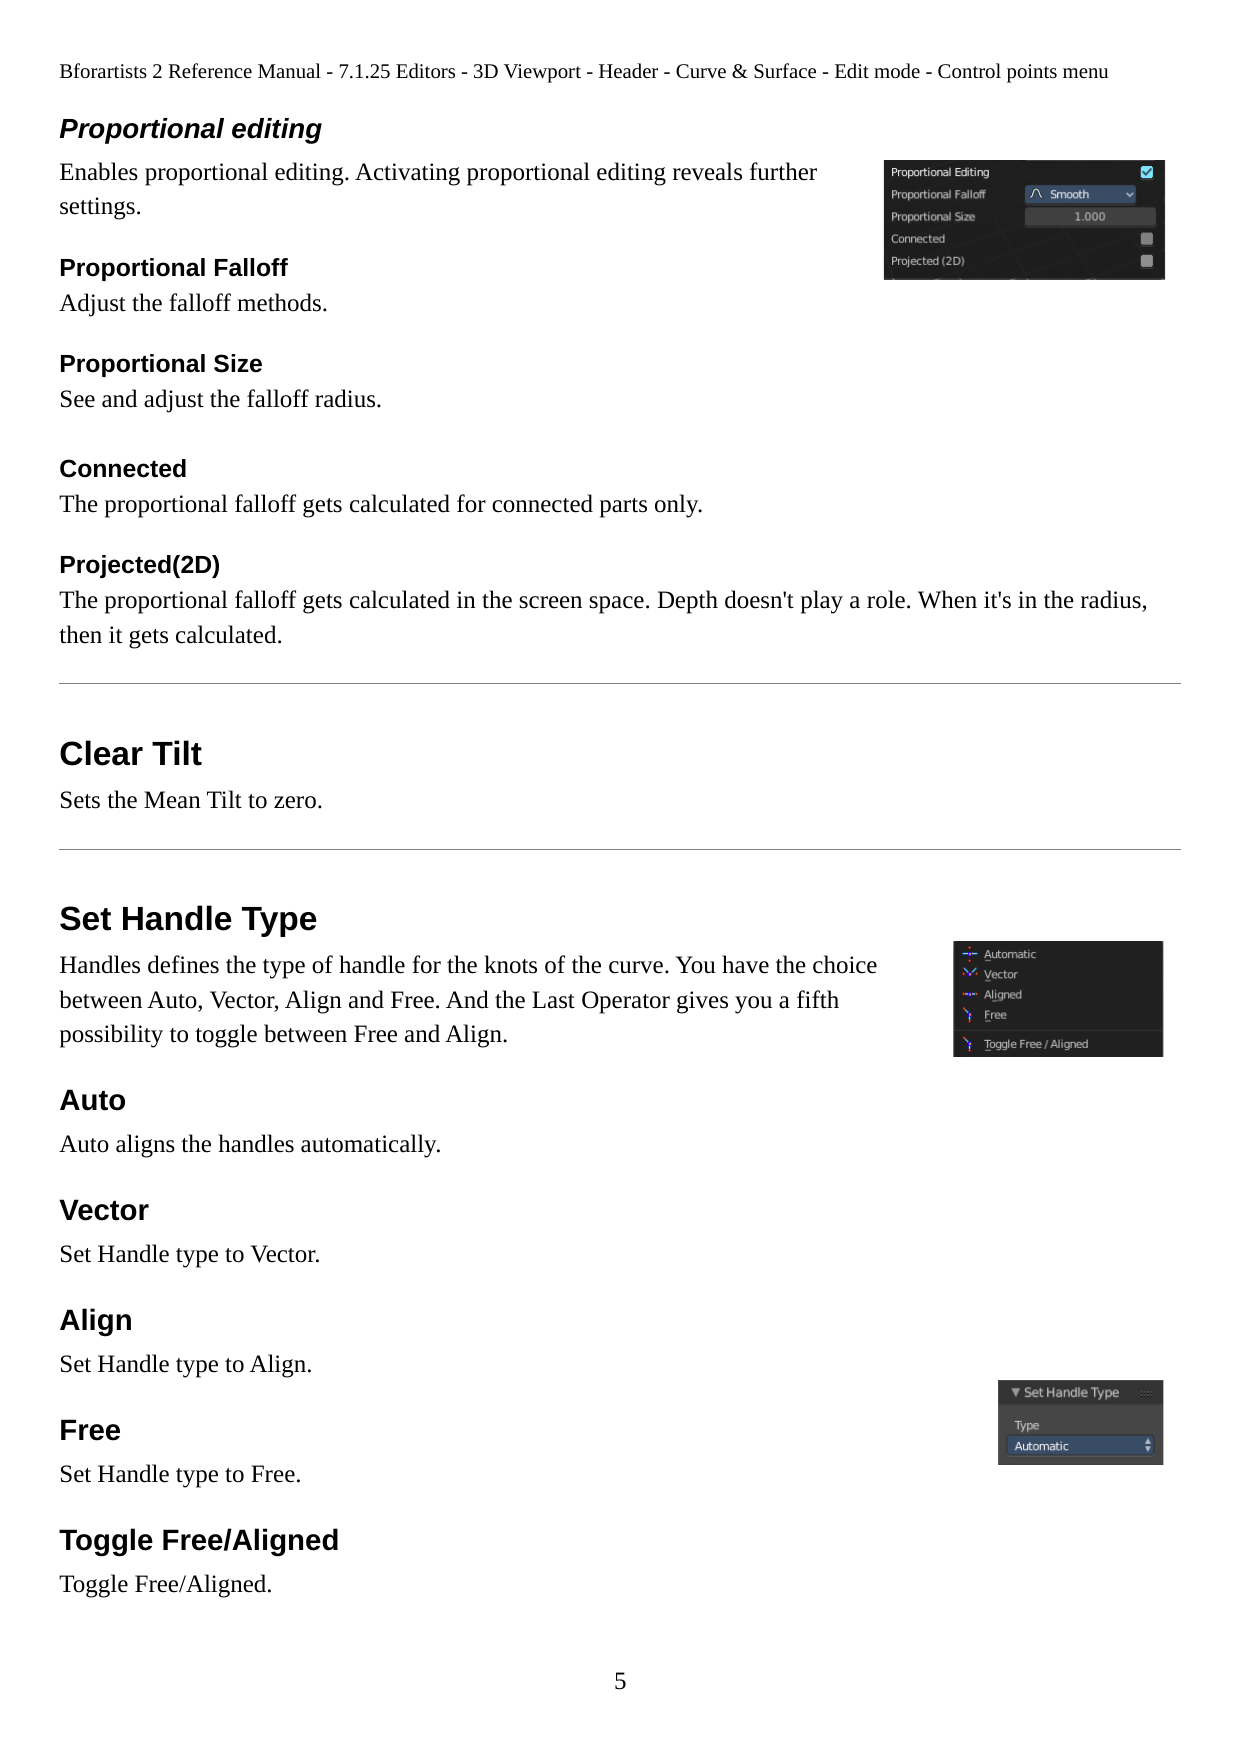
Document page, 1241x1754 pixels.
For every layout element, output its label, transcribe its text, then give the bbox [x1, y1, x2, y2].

subtitle Clear Tilt [59, 734, 1181, 772]
text Set Handle type to Align. [59, 1349, 1181, 1378]
subtitle [1164, 1412, 1181, 1446]
text Auto aligns the handles automatically. [59, 1129, 1181, 1158]
text See and adjust the falloff radius. [59, 384, 1181, 413]
subtitle Align [59, 1303, 1181, 1336]
subtitle Toggle Free/Aligned [59, 1522, 1181, 1556]
text The proportional falloff gets calculated in the screen space. Depth doesn't play a role. When it's in the radius, then it gets calculated. [59, 585, 1181, 648]
text Adjust the falloff methods. [59, 288, 1181, 317]
subtitle Set Handle Type [59, 899, 1181, 938]
subtitle Free [59, 1412, 998, 1446]
text Set Handle type to Vector. [59, 1239, 1181, 1268]
subtitle Auto [59, 1083, 1181, 1117]
subtitle Connected [59, 454, 1181, 483]
picture [998, 1380, 1164, 1465]
text Enables proportional editing. Activating proportional editing reveals further settings. [59, 157, 1181, 220]
subtitle Proportional Size [59, 349, 1181, 378]
text The proportional falloff gets calculated for connected parts only. [59, 489, 1181, 518]
picture [883, 160, 1166, 280]
picture [953, 941, 1164, 1057]
subtitle Proportional Falloff [59, 253, 1181, 282]
text Handles defines the type of handle for the knots of the curve. You have the choice between Auto, Vector, Align and Free. And the Last Operator gives you a fifth possibility to toggle between Free and Align. [59, 950, 953, 1048]
subtitle Proportional editing [59, 113, 1181, 144]
subtitle Vector [59, 1193, 1181, 1226]
text Sets the Mean Tilt to zero. [59, 785, 1181, 814]
text Toggle Free/Aligned. [59, 1569, 1181, 1597]
subtitle Projected(2D) [59, 551, 1181, 579]
text Set Handle type to Free. [59, 1459, 1181, 1487]
